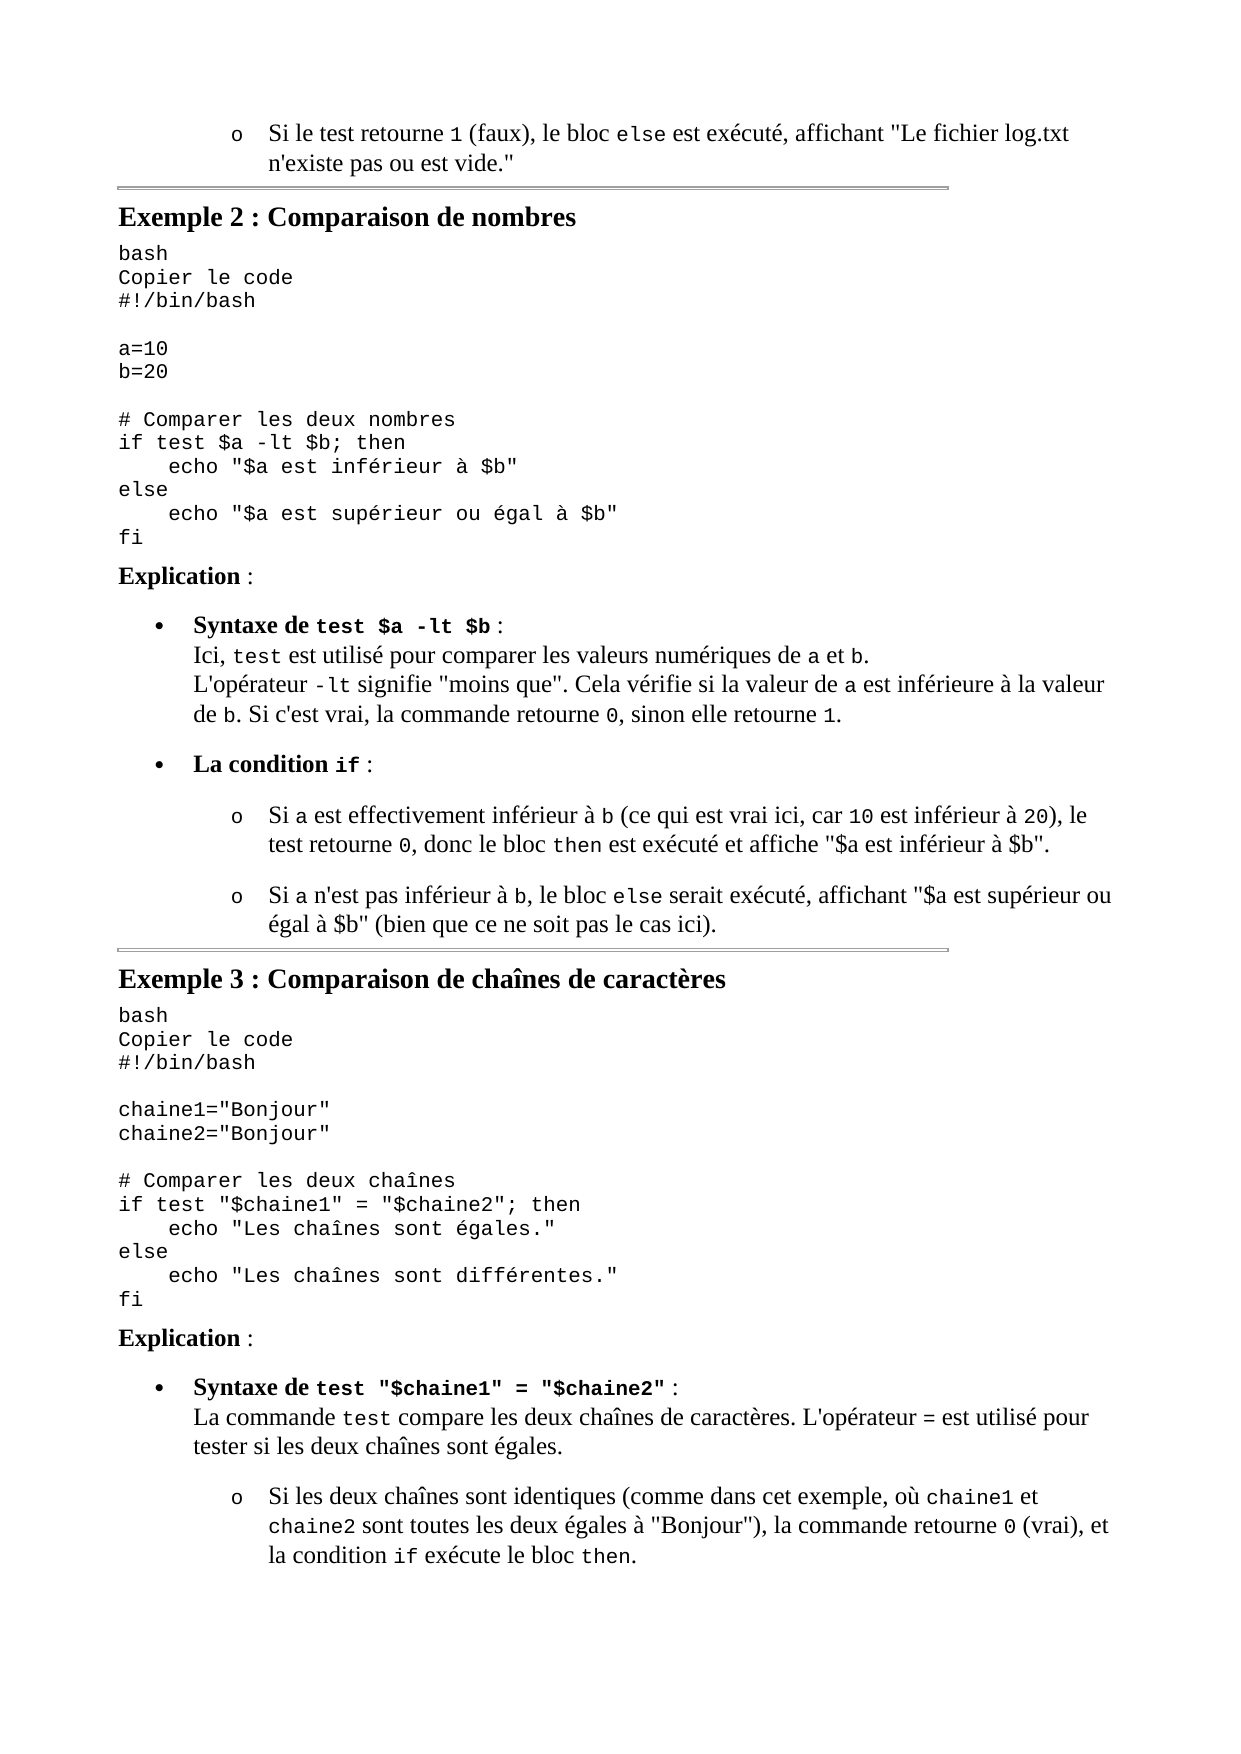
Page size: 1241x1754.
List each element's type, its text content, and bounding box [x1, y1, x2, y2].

list Si a est effectivement inférieur à b (ce qui est vrai ici, car 10 est inférieur à 20), le test retourne 0, donc le bloc then est exécuté et affiche "$a est inférieur à $b". [231, 800, 1122, 859]
text else [118, 479, 1122, 503]
list La condition if : [156, 749, 1122, 779]
text chaine2="Bonjour" [118, 1123, 1122, 1147]
text else [118, 1241, 1122, 1265]
subtitle Exemple 3 : Comparaison de chaînes de caractères [118, 962, 1122, 994]
text Copier le code [118, 1028, 1122, 1052]
list Si le test retourne 1 (faux), le bloc else est exécuté, affichant "Le fichier log.txt n'existe pas ou est vide." [231, 118, 1122, 176]
text bash [118, 243, 1122, 267]
text echo "$a est supérieur ou égal à $b" [118, 503, 1122, 527]
text #!/bin/bash [118, 1052, 1122, 1076]
text echo "Les chaînes sont égales." [118, 1218, 1122, 1241]
text if test $a -lt $b; then [118, 432, 1122, 456]
text fi [118, 527, 1122, 550]
text fi [118, 1289, 1122, 1312]
text echo "Les chaînes sont différentes." [118, 1265, 1122, 1289]
text # Comparer les deux chaînes [118, 1170, 1122, 1194]
text chaine1="Bonjour" [118, 1099, 1122, 1123]
text Copier le code [118, 267, 1122, 290]
text b=20 [118, 361, 1122, 385]
subtitle Exemple 2 : Comparaison de nombres [118, 200, 1122, 233]
text Explication : [118, 561, 1122, 589]
text echo "$a est inférieur à $b" [118, 456, 1122, 479]
text # Comparer les deux nombres [118, 408, 1122, 432]
text if test "$chaine1" = "$chaine2"; then [118, 1194, 1122, 1218]
text a=10 [118, 338, 1122, 361]
list Syntaxe de test "$chaine1" = "$chaine2" : La commande test compare les deux chaînes de caractères. L'opérateur = est utilisé pour tester si les deux chaînes sont égales. [156, 1372, 1122, 1460]
list Si les deux chaînes sont identiques (comme dans cet exemple, où chaine1 et chaine2 sont toutes les deux égales à "Bonjour"), la commande retourne 0 (vrai), et la condition if exécute le bloc then. [231, 1481, 1122, 1570]
text bash [118, 1005, 1122, 1028]
text Explication : [118, 1323, 1122, 1351]
text #!/bin/bash [118, 290, 1122, 314]
list Si a n'est pas inférieur à b, le bloc else serait exécuté, affichant "$a est supérieur ou égal à $b" (bien que ce ne soit pas le cas ici). [231, 880, 1122, 938]
list Syntaxe de test $a -lt $b : Ici, test est utilisé pour comparer les valeurs numériques de a et b. L'opérateur -lt signifie "moins que". Cela vérifie si la valeur de a est inférieure à la valeur de b. Si c'est vrai, la commande retourne 0, sinon elle retourne 1. [156, 610, 1122, 729]
